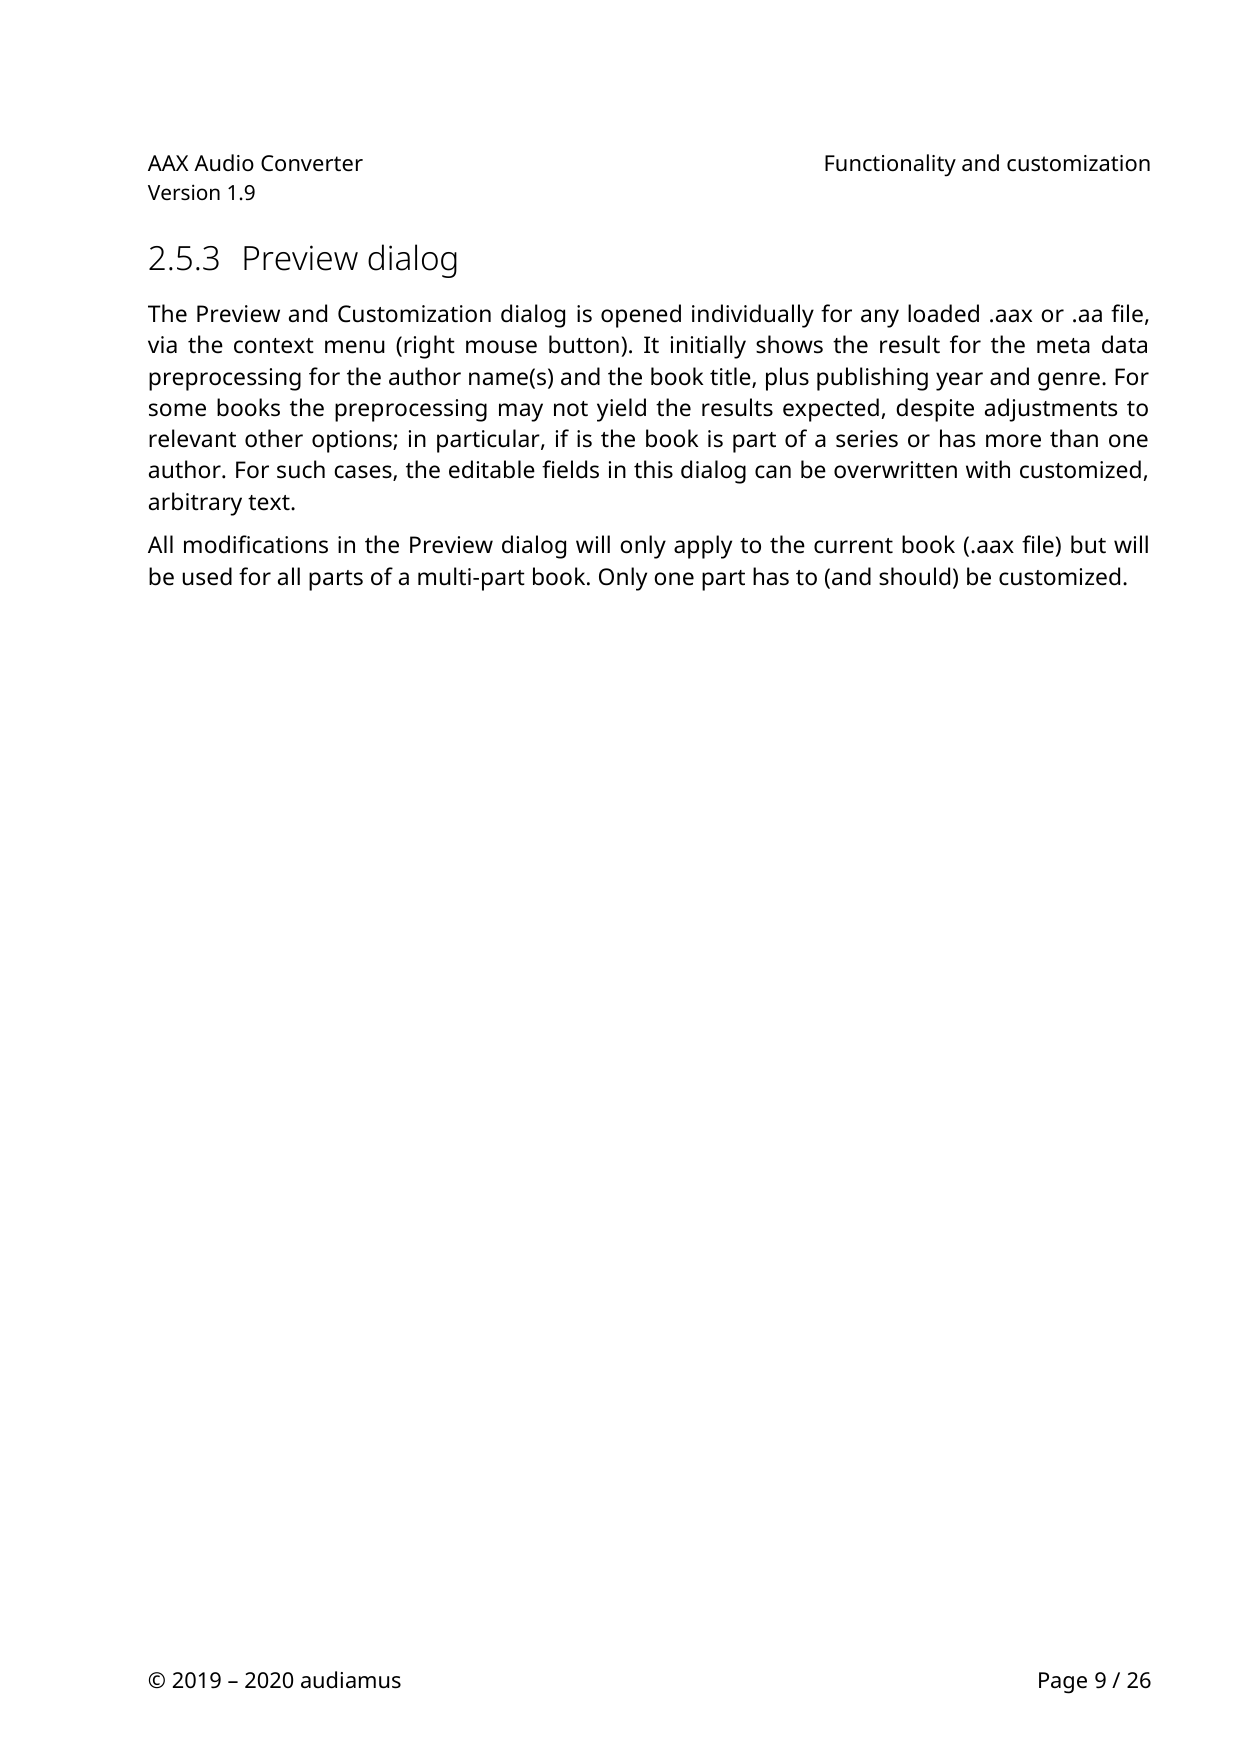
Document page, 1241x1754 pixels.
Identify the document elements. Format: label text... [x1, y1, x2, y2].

text The Preview and Customization dialog is opened individually for any loaded .aax or .aa file, via the context menu (right mouse button). It initially shows the result for the meta data preprocessing for the author name(s) and the book title, plus publishing year and genre. For some books the preprocessing may not yield the results expected, despite adjustments to relevant other options; in particular, if is the book is part of a series or has more than one author. For such cases, the editable fields in this dialog can be overwritten with customized, arbitrary text. [148, 298, 1152, 517]
text All modifications in the Preview dialog will only apply to the current book (.aax file) but will be used for all parts of a multi-part book. Only one part has to (and should) be customized. [148, 529, 1152, 592]
subtitle Preview dialog [148, 235, 1152, 281]
